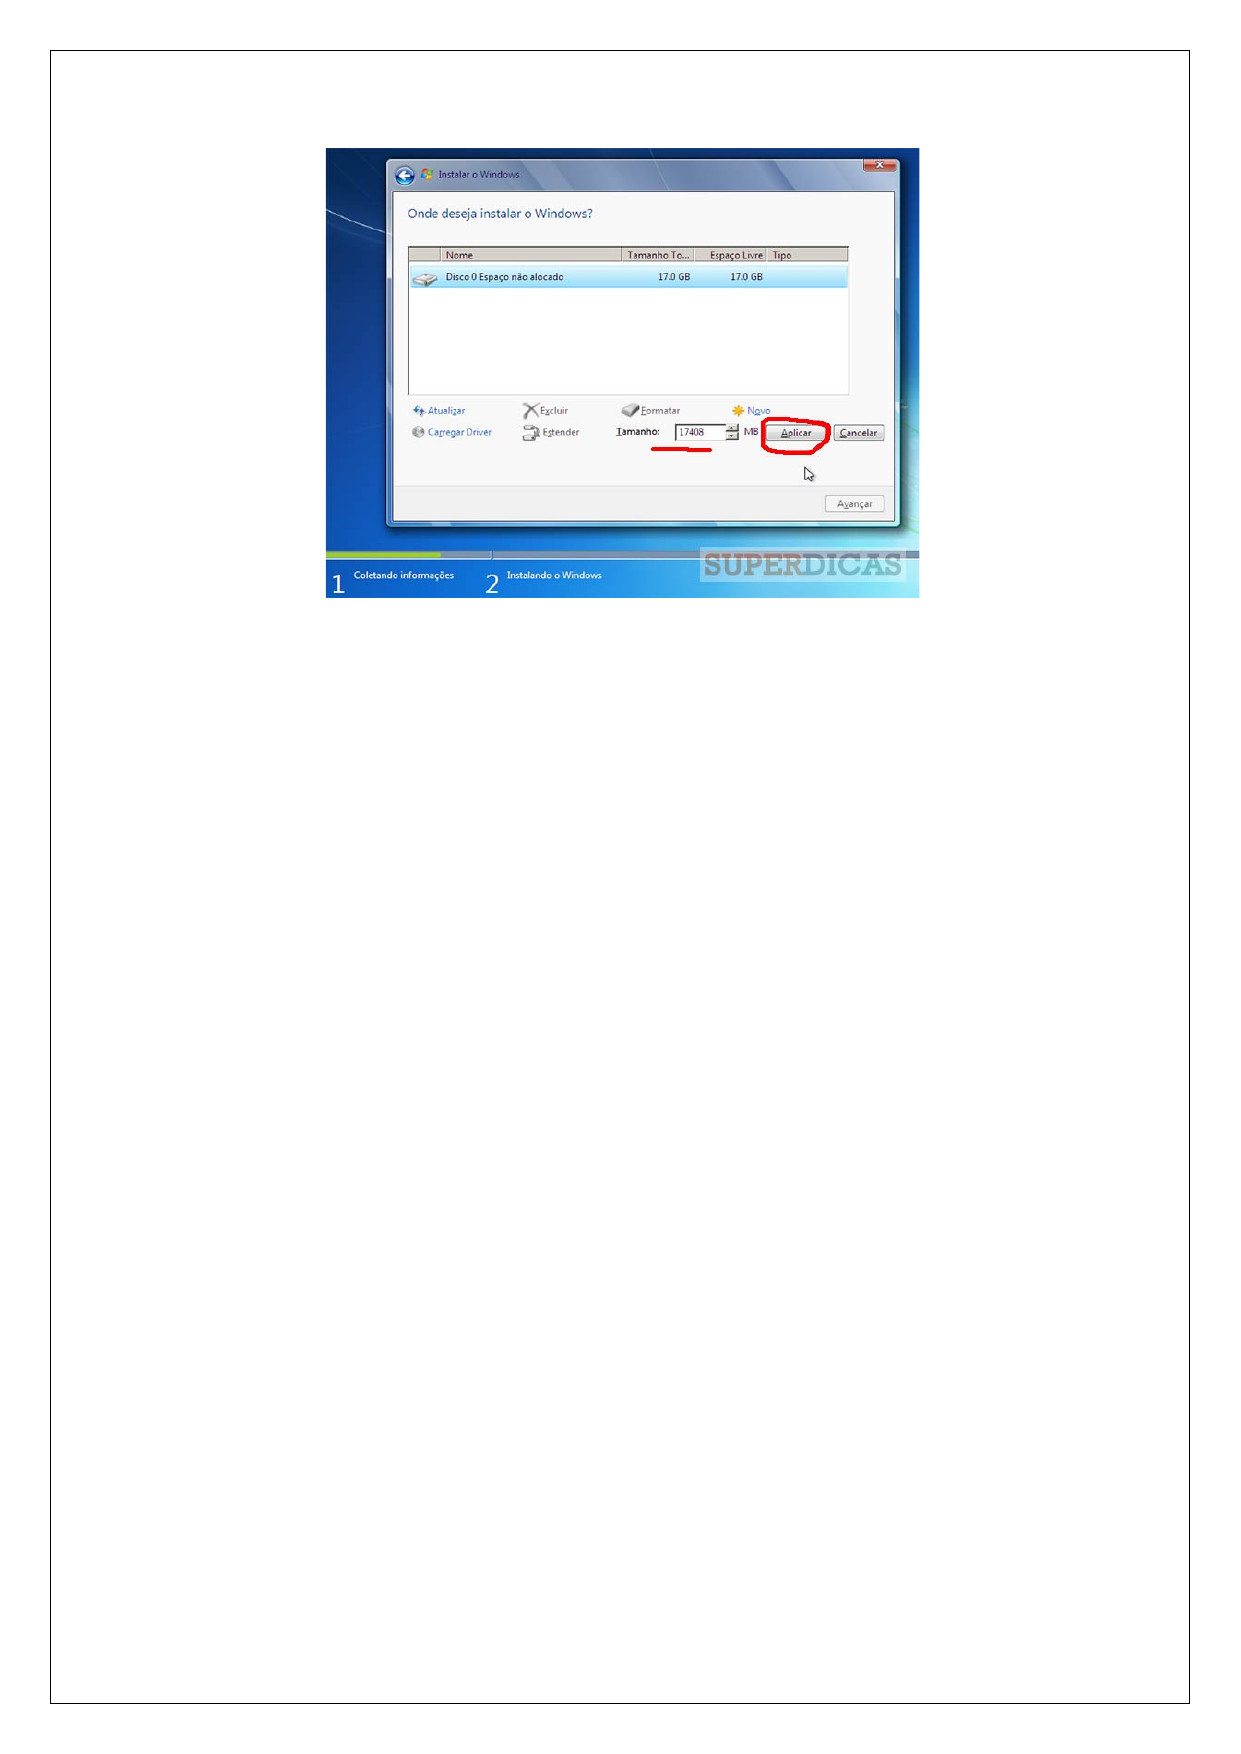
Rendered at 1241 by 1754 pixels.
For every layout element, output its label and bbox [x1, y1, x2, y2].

picture [325, 148, 920, 598]
